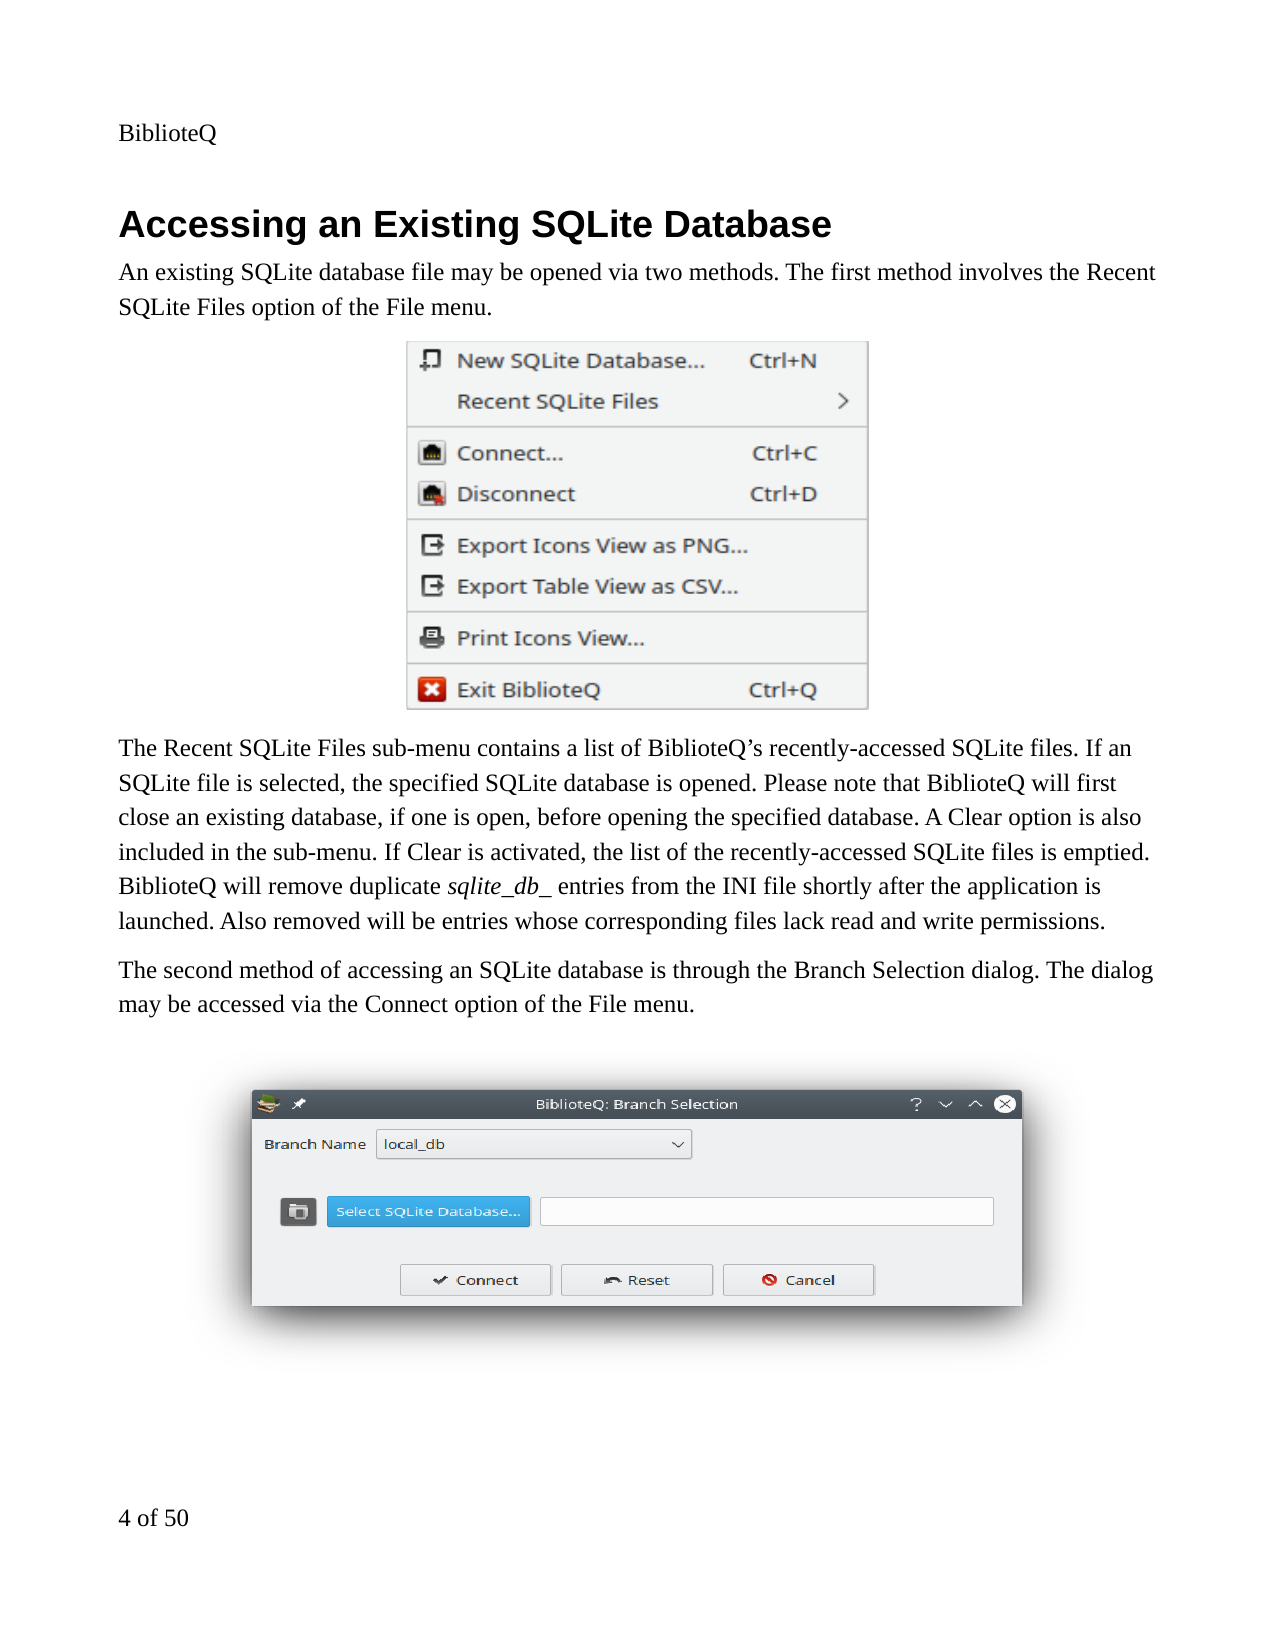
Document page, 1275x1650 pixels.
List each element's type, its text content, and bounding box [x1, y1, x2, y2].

text An existing SQLite database file may be opened via two methods. The first method involves the Recent SQLite Files option of the File menu. [118, 257, 1157, 321]
picture [172, 1038, 1103, 1381]
subtitle Accessing an Existing SQLite Database [118, 201, 1157, 245]
text The Recent SQLite Files sub-menu contains a list of BiblioteQ’s recently-accessed SQLite files. If an SQLite file is selected, the specified SQLite database is opened. Please note that BiblioteQ will first close an existing database, if one is open, before opening the specified database. A Clear option is also included in the sub-menu. If Clear is activated, the list of the recently-accessed SQLite files is emptied. BiblioteQ will remove duplicate sqlite_db_ entries from the INI file shortly after the application is launched. Also removed will be entries whose corresponding files lack read and write permissions. [118, 733, 1157, 935]
picture [406, 341, 869, 710]
text The second method of accessing an SQLite database is through the Branch Selection dialog. The dialog may be accessed via the Connect option of the File menu. [118, 955, 1157, 1018]
